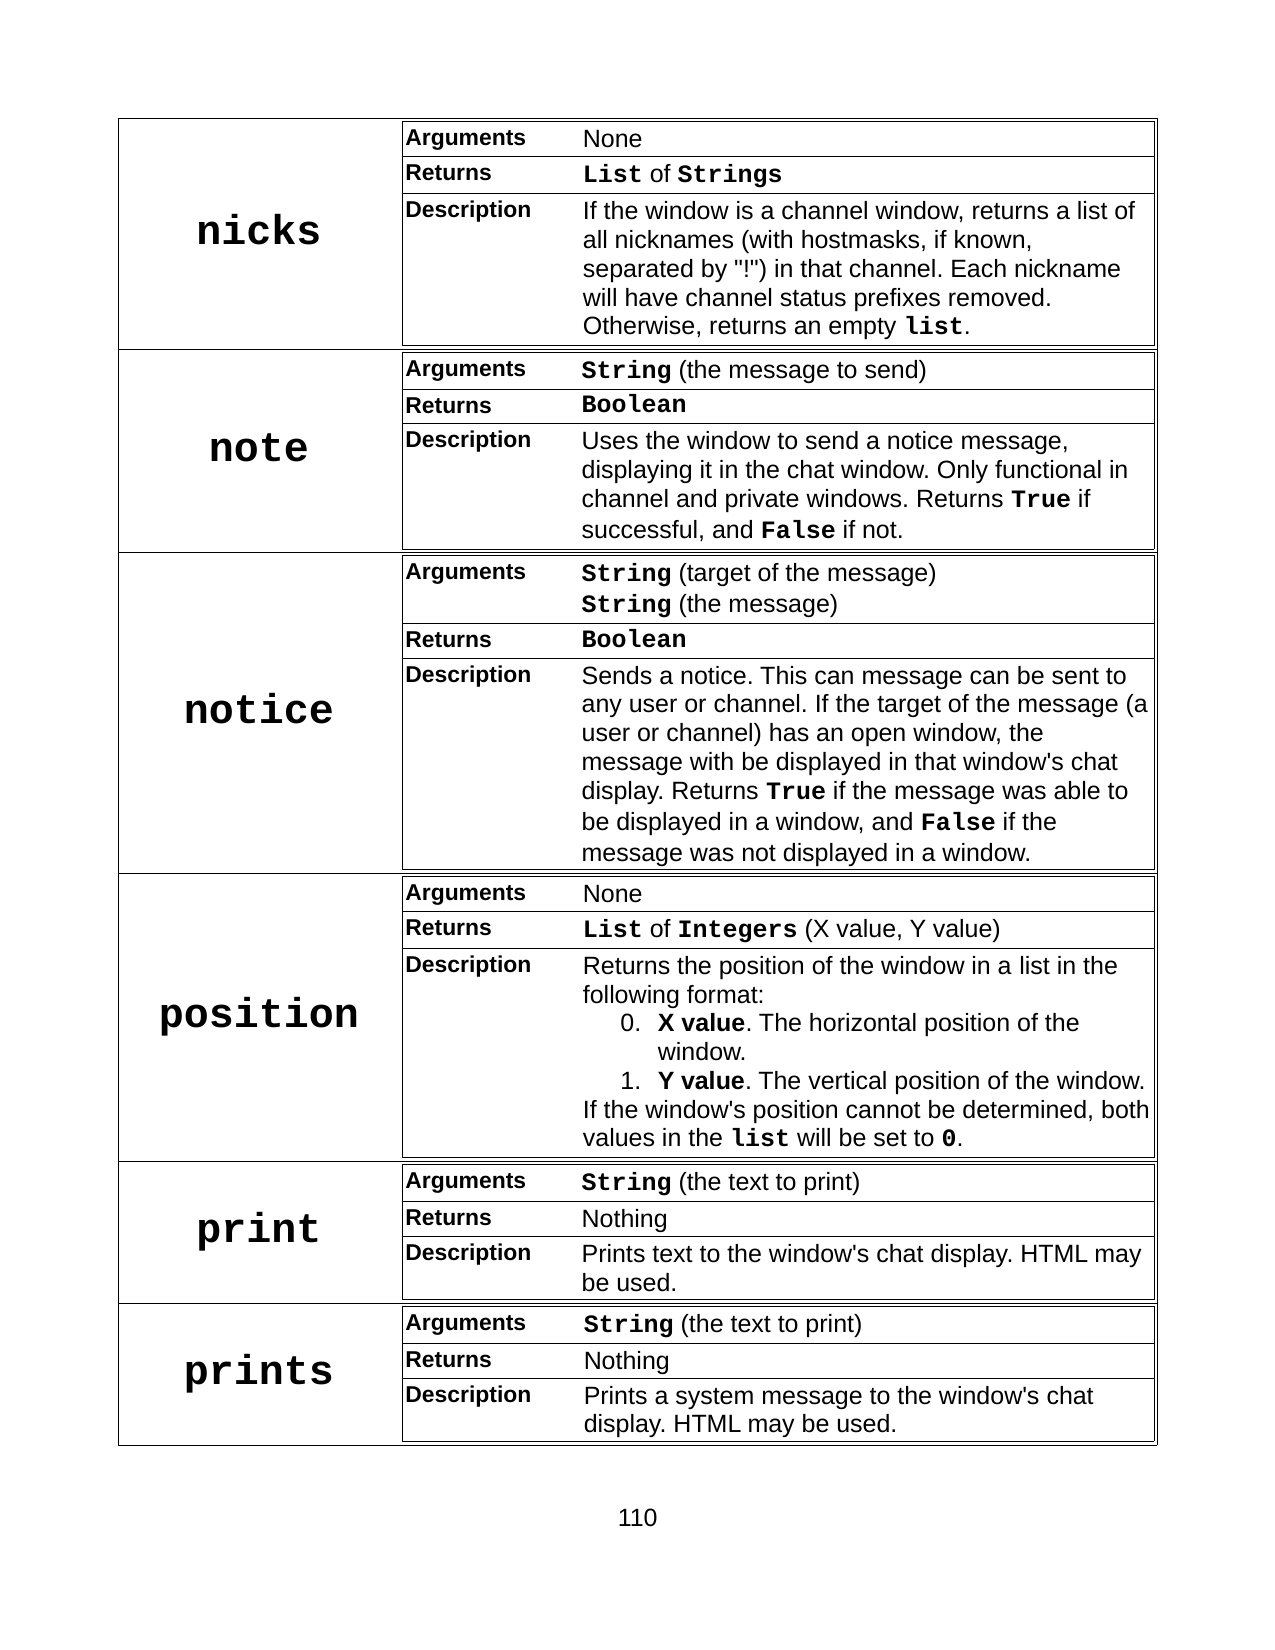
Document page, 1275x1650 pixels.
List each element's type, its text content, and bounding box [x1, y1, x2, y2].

table_cell notice [119, 553, 399, 873]
table_header String (target of the message) String (the message) [578, 556, 1154, 623]
table_cell Returns [403, 624, 578, 658]
table_header Arguments [403, 1307, 581, 1343]
table_cell Returns [403, 912, 580, 948]
table_cell Prints a system message to the window's chat display. HTML may be used. [581, 1379, 1154, 1441]
table_cell List of Integers (X value, Y value) [580, 912, 1154, 948]
table_cell Description [403, 1237, 578, 1299]
table_cell [399, 1304, 1157, 1444]
table_cell Boolean [578, 624, 1154, 658]
table_header None [580, 877, 1154, 911]
table_cell Description [403, 1379, 581, 1441]
table_cell Boolean [578, 390, 1154, 423]
table_cell [399, 874, 1157, 1161]
table_cell note [119, 350, 399, 552]
table_cell [399, 1162, 1157, 1302]
table_cell List of Strings [580, 157, 1154, 193]
table_header String (the text to print) [581, 1307, 1154, 1343]
table_cell Nothing [581, 1344, 1154, 1378]
table_header Arguments [403, 353, 578, 389]
table_header Arguments [403, 122, 580, 156]
table_cell Uses the window to send a notice message, displaying it in the chat window. Only functional in channel and private windows. Returns True if successful, and False if not. [578, 424, 1154, 549]
table_header String (the text to print) [578, 1165, 1154, 1201]
table_cell Prints text to the window's chat display. HTML may be used. [578, 1237, 1154, 1299]
table_cell Nothing [578, 1202, 1154, 1236]
table_cell position [119, 874, 399, 1161]
table_cell If the window is a channel window, returns a list of all nicknames (with hostmasks, if known, separated by "!") in that channel. Each nickname will have channel status prefixes removed. Otherwise, returns an empty list. [580, 194, 1154, 345]
table_cell Returns the position of the window in a list in the following format: X value. The horizontal position of the window. Y value. The vertical position of the window. If the window's position cannot be determined, both values in the list will be set to 0. [580, 949, 1154, 1157]
table_cell Returns [403, 157, 580, 193]
table_cell [399, 119, 1157, 348]
table_cell Returns [403, 1344, 581, 1378]
table_header Arguments [403, 556, 578, 623]
table_cell Returns [403, 390, 578, 423]
table_cell Description [403, 424, 578, 549]
table_cell Returns [403, 1202, 578, 1236]
table_header Arguments [403, 877, 580, 911]
table_cell prints [119, 1304, 399, 1444]
table_cell Description [403, 949, 580, 1157]
table_header String (the message to send) [578, 353, 1154, 389]
table_cell [399, 350, 1157, 552]
table_cell Description [403, 659, 578, 869]
table_cell nicks [119, 119, 399, 348]
table_header Arguments [403, 1165, 578, 1201]
table_cell Sends a notice. This can message can be sent to any user or channel. If the target of the message (a user or channel) has an open window, the message with be displayed in that window's chat display. Returns True if the message was able to be displayed in a window, and False if the message was not displayed in a window. [578, 659, 1154, 869]
table_cell print [119, 1162, 399, 1302]
table_cell [399, 553, 1157, 873]
table_cell Description [403, 194, 580, 345]
table_header None [580, 122, 1154, 156]
